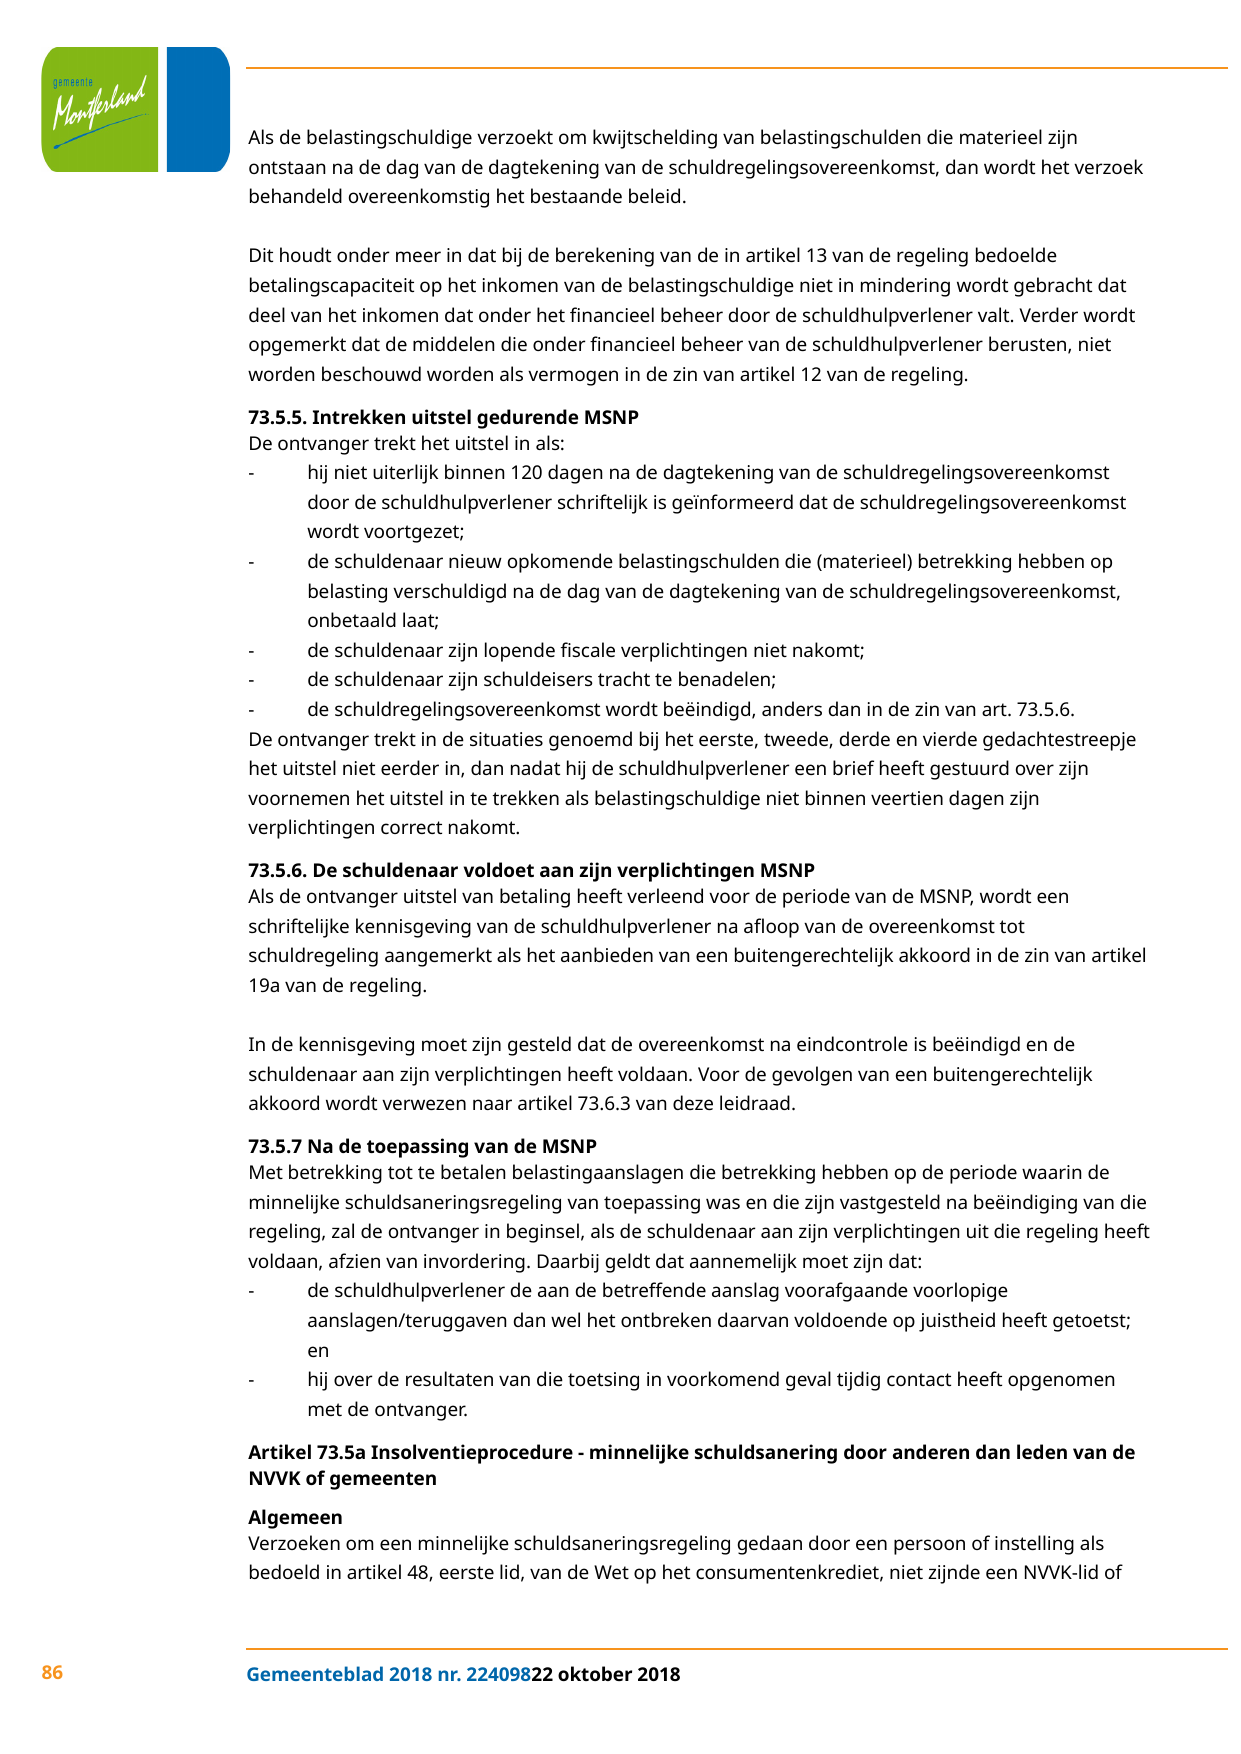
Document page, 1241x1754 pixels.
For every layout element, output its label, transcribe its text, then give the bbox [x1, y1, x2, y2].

text Als de belastingschuldige verzoekt om kwijtschelding van belastingschulden die materieel zijn ontstaan na de dag van de dagtekening van de schuldregelingsovereenkomst, dan wordt het verzoek behandeld overeenkomstig het bestaande beleid. [248, 124, 1152, 209]
list de schuldenaar nieuw opkomende belastingschulden die (materieel) betrekking hebben op belasting verschuldigd na de dag van de dagtekening van de schuldregelingsovereenkomst, onbetaald laat; [248, 548, 1152, 633]
list de schuldenaar zijn schuldeisers tracht te benadelen; [248, 667, 1152, 692]
list hij niet uiterlijk binnen 120 dagen na de dagtekening van de schuldregelingsovereenkomst door de schuldhulpverlener schriftelijk is geïnformeerd dat de schuldregelingsovereenkomst wordt voortgezet; [248, 459, 1152, 544]
text De ontvanger trekt het uitstel in als: [248, 430, 1152, 456]
list de schuldenaar zijn lopende fiscale verplichtingen niet nakomt; [248, 637, 1152, 663]
list de schuldregelingsovereenkomst wordt beëindigd, anders dan in de zin van art. 73.5.6. [248, 696, 1152, 722]
text Artikel 73.5a Insolventieprocedure - minnelijke schuldsanering door anderen dan leden van de NVVK of gemeenten [248, 1439, 1152, 1491]
picture [41, 47, 231, 172]
text Verzoeken om een minnelijke schuldsaneringsregeling gedaan door een persoon of instelling als bedoeld in artikel 48, eerste lid, van de Wet op het consumentenkrediet, niet zijnde een NVVK-lid of [248, 1530, 1152, 1585]
text Algemeen [248, 1504, 1152, 1530]
text Dit houdt onder meer in dat bij de berekening van de in artikel 13 van de regeling bedoelde betalingscapaciteit op het inkomen van de belastingschuldige niet in mindering wordt gebracht dat deel van het inkomen dat onder het financieel beheer door de schuldhulpverlener valt. Verder wordt opgemerkt dat de middelen die onder financieel beheer van de schuldhulpverlener berusten, niet worden beschouwd worden als vermogen in de zin van artikel 12 van de regeling. [248, 243, 1152, 387]
text In de kennisgeving moet zijn gesteld dat de overeenkomst na eindcontrole is beëindigd en de schuldenaar aan zijn verplichtingen heeft voldaan. Voor de gevolgen van een buitengerechtelijk akkoord wordt verwezen naar artikel 73.6.3 van deze leidraad. [248, 1031, 1152, 1116]
list de schuldhulpverlener de aan de betreffende aanslag voorafgaande voorlopige aanslagen/teruggaven dan wel het ontbreken daarvan voldoende op juistheid heeft getoetst; en [248, 1278, 1152, 1362]
text Met betrekking tot te betalen belastingaanslagen die betrekking hebben op de periode waarin de minnelijke schuldsaneringsregeling van toepassing was en die zijn vastgesteld na beëindiging van die regeling, zal de ontvanger in beginsel, als de schuldenaar aan zijn verplichtingen uit die regeling heeft voldaan, afzien van invordering. Daarbij geldt dat aannemelijk moet zijn dat: [248, 1159, 1152, 1274]
list hij over de resultaten van die toetsing in voorkomend geval tijdig contact heeft opgenomen met de ontvanger. [248, 1366, 1152, 1422]
text Als de ontvanger uitstel van betaling heeft verleend voor de periode van de MSNP, wordt een schriftelijke kennisgeving van de schuldhulpverlener na afloop van de overeenkomst tot schuldregeling aangemerkt als het aanbieden van een buitengerechtelijk akkoord in de zin van artikel 19a van de regeling. [248, 883, 1152, 998]
text De ontvanger trekt in de situaties genoemd bij het eerste, tweede, derde en vierde gedachtestreepje het uitstel niet eerder in, dan nadat hij de schuldhulpverlener een brief heeft gestuurd over zijn voornemen het uitstel in te trekken als belastingschuldige niet binnen veertien dagen zijn verplichtingen correct nakomt. [248, 726, 1152, 840]
text 73.5.7 Na de toepassing van de MSNP [248, 1133, 1152, 1159]
text 73.5.5. Intrekken uitstel gedurende MSNP [248, 404, 1152, 430]
text 73.5.6. De schuldenaar voldoet aan zijn verplichtingen MSNP [248, 858, 1152, 883]
